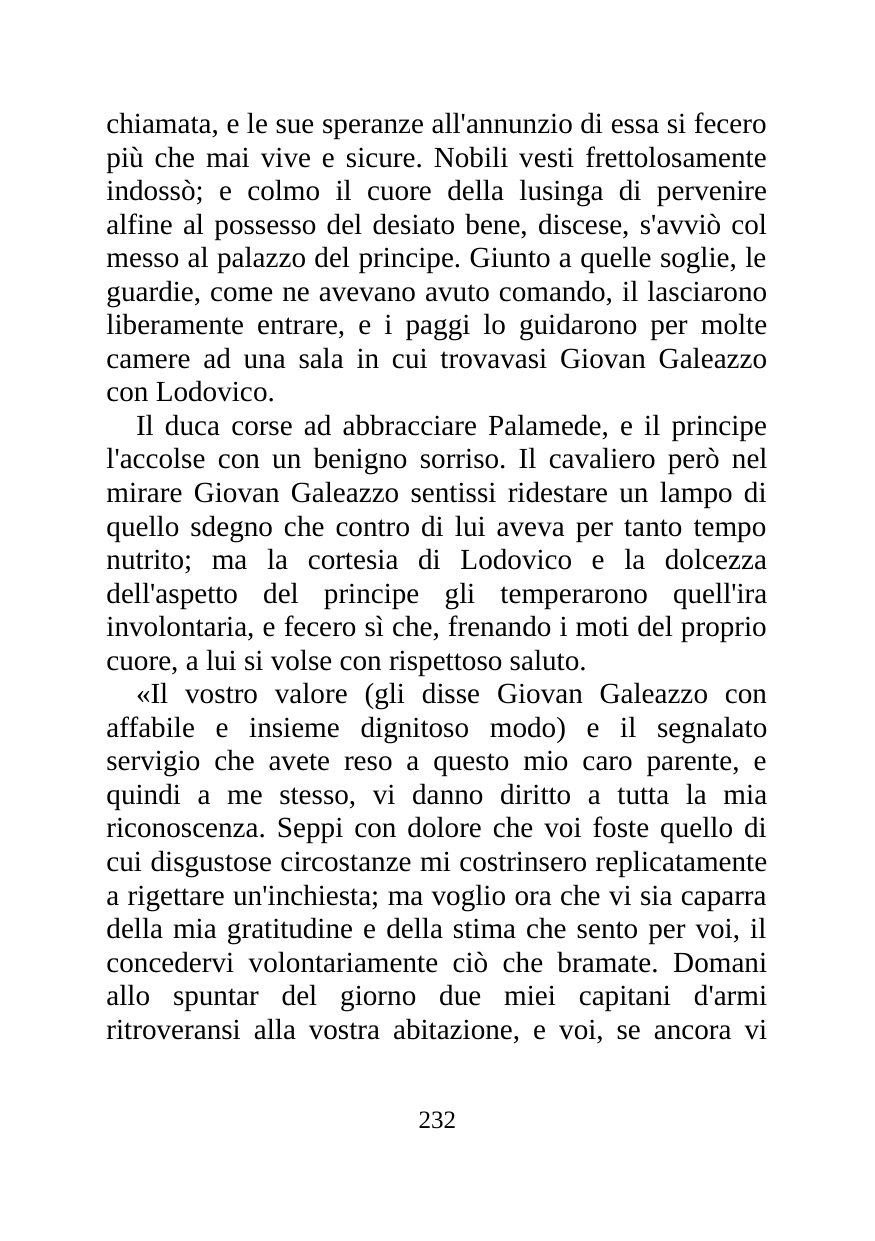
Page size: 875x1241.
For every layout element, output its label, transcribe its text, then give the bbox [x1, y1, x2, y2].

text chiamata, e le sue speranze all'annunzio di essa si fecero più che mai vive e sicure. Nobili vesti frettolosamente indossò; e colmo il cuore della lusinga di pervenire alfine al possesso del desiato bene, discese, s'avviò col messo al palazzo del principe. Giunto a quelle soglie, le guardie, come ne avevano avuto comando, il lasciarono liberamente entrare, e i paggi lo guidarono per molte camere ad una sala in cui trovavasi Giovan Galeazzo con Lodovico. [106, 106, 768, 408]
text «Il vostro valore (gli disse Giovan Galeazzo con affabile e insieme dignitoso modo) e il segnalato servigio che avete reso a questo mio caro parente, e quindi a me stesso, vi danno diritto a tutta la mia riconoscenza. Seppi con dolore che voi foste quello di cui disgustose circostanze mi costrinsero replicatamente a rigettare un'inchiesta; ma voglio ora che vi sia caparra della mia gratitudine e della stima che sento per voi, il concedervi volontariamente ciò che bramate. Domani allo spuntar del giorno due miei capitani d'armi ritroveransi alla vostra abitazione, e voi, se ancora vi [106, 676, 768, 1045]
text Il duca corse ad abbracciare Palamede, e il principe l'accolse con un benigno sorriso. Il cavaliero però nel mirare Giovan Galeazzo sentissi ridestare un lampo di quello sdegno che contro di lui aveva per tanto tempo nutrito; ma la cortesia di Lodovico e la dolcezza dell'aspetto del principe gli temperarono quell'ira involontaria, e fecero sì che, frenando i moti del proprio cuore, a lui si volse con rispettoso saluto. [106, 408, 768, 676]
